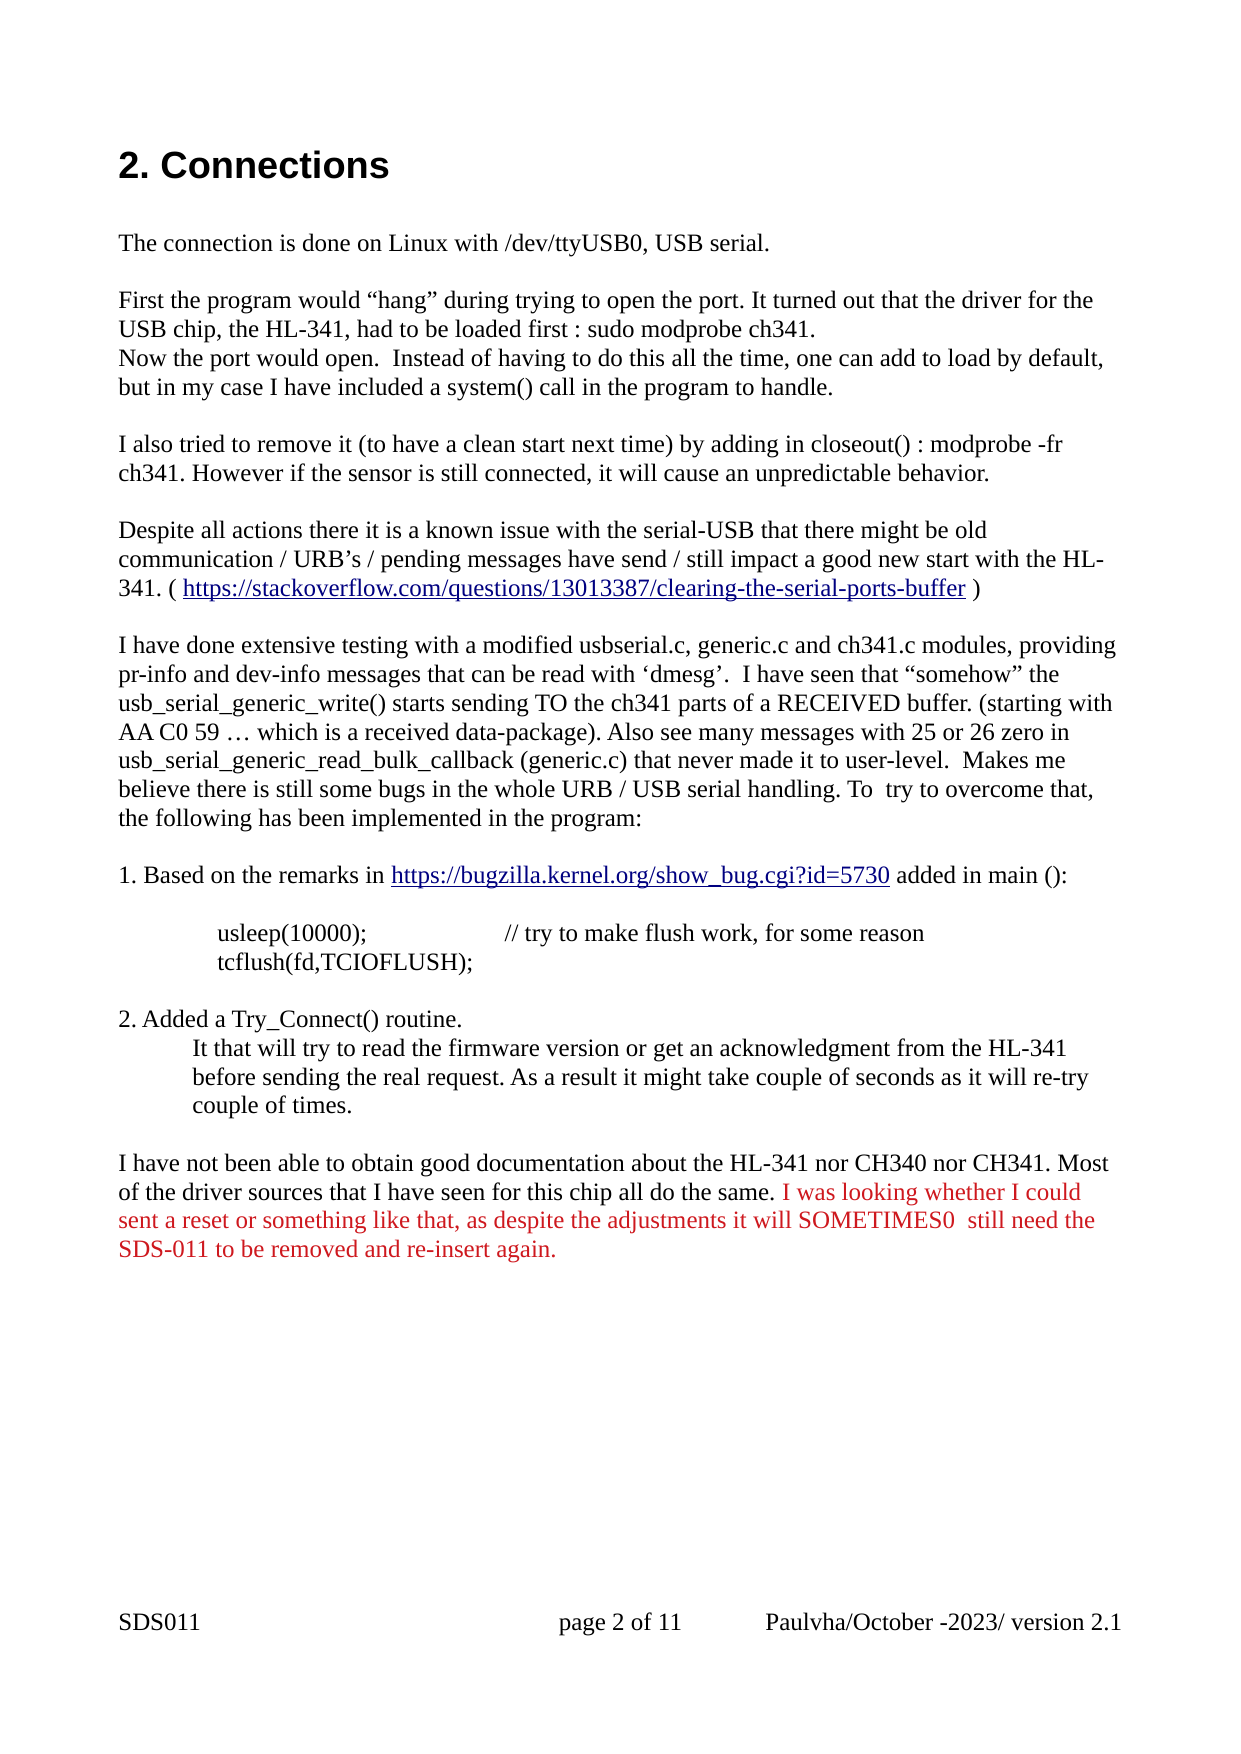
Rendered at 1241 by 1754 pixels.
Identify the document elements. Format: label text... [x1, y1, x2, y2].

text Despite all actions there it is a known issue with the serial-USB that there might be old communication / URB’s / pending messages have send / still impact a good new start with the HL- 341. ( https://stackoverflow.com/questions/13013387/clearing-the-serial-ports-buffer ) [118, 516, 1122, 602]
text I have done extensive testing with a modified usbserial.c, generic.c and ch341.c modules, providing pr-info and dev-info messages that can be read with ‘dmesg’. I have seen that “somehow” the usb_serial_generic_write() starts sending TO the ch341 parts of a RECEIVED buffer. (starting with AA C0 59 … which is a received data-package). Also see many messages with 25 or 26 zero in usb_serial_generic_read_bulk_callback (generic.c) that never made it to user-level. Makes me believe there is still some bugs in the whole URB / USB serial handling. To try to overcome that, the following has been implemented in the program: [118, 631, 1122, 832]
text tcflush(fd,TCIOFLUSH); [192, 947, 1122, 976]
text Now the port would open. Instead of having to do this all the time, one can add to load by default, but in my case I have included a system() call in the program to handle. [118, 343, 1122, 401]
text It that will try to read the firmware version or get an acknowledgment from the HL-341 before sending the real request. As a result it might take couple of seconds as it will re-try couple of times. [192, 1033, 1122, 1119]
text 2. Added a Try_Connect() routine. [118, 1004, 1122, 1033]
text usleep(10000); // try to make flush work, for some reason [192, 918, 1122, 947]
text First the program would “hang” during trying to open the port. It turned out that the driver for the USB chip, the HL-341, had to be loaded first : sudo modprobe ch341. [118, 286, 1122, 343]
text The connection is done on Linux with /dev/ttyUSB0, USB serial. [118, 228, 1122, 257]
text 1. Based on the remarks in https://bugzilla.kernel.org/show_bug.cgi?id=5730 added in main (): [118, 861, 1122, 889]
text I also tried to remove it (to have a clean start next time) by adding in closeout() : modprobe -fr ch341. However if the sensor is still connected, it will cause an unpredictable behavior. [118, 429, 1122, 487]
subtitle 2. Connections [118, 143, 1122, 187]
text I have not been able to obtain good documentation about the HL-341 nor CH340 nor CH341. Most of the driver sources that I have seen for this chip all do the same. I was looking whether I could sent a reset or something like that, as despite the adjustments it will SOMETIMES0 still need the SDS-011 to be removed and re-insert again. [118, 1148, 1122, 1263]
